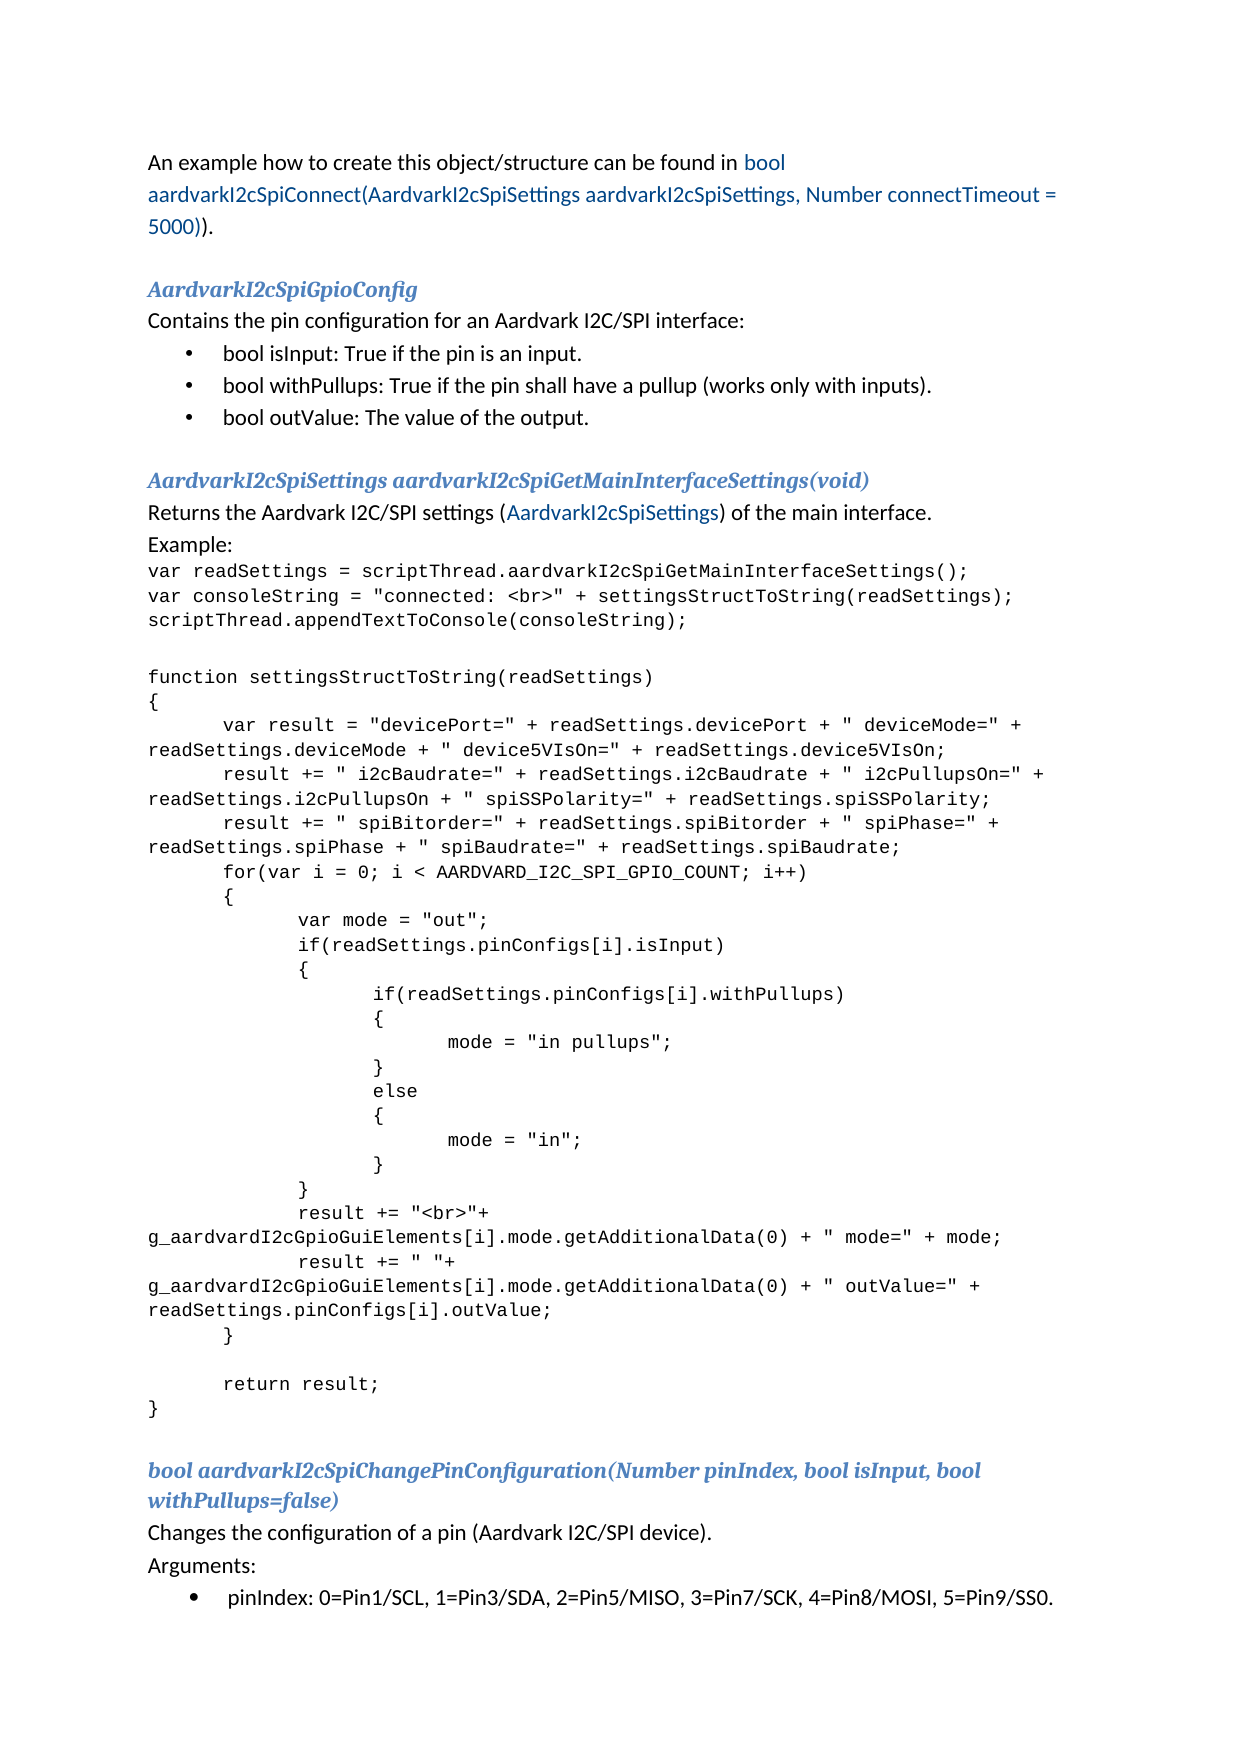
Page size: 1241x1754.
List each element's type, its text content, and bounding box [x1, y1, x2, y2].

text } [148, 1326, 1093, 1347]
list bool outValue: The value of the output. [185, 403, 1093, 431]
text { [148, 1106, 1093, 1127]
text result += " spiBitorder=" + readSettings.spiBitorder + " spiPhase=" + readSettings.spiPhase + " spiBaudrate=" + readSettings.spiBaudrate; [148, 814, 1093, 859]
text scriptThread.appendTextToConsole(consoleString); [148, 611, 1093, 632]
subtitle AardvarkI2cSpiSettings aardvarkI2cSpiGetMainInterfaceSettings(void) [148, 467, 1093, 494]
text } [148, 1179, 1093, 1201]
text { [148, 887, 1093, 908]
text { [148, 1009, 1093, 1030]
subtitle AardvarkI2cSpiGpioConfig [148, 276, 1093, 303]
text mode = "in pullups"; [148, 1033, 1093, 1054]
text var readSettings = scriptThread.aardvarkI2cSpiGetMainInterfaceSettings(); [148, 562, 1093, 583]
text for(var i = 0; i < AARDVARD_I2C_SPI_GPIO_COUNT; i++) [148, 862, 1093, 884]
list pinIndex: 0=Pin1/SCL, 1=Pin3/SDA, 2=Pin5/MISO, 3=Pin7/SCK, 4=Pin8/MOSI, 5=Pin9/SS0. [190, 1583, 1093, 1611]
text { [148, 692, 1093, 713]
text var consoleString = "connected: <br>" + settingsStructToString(readSettings); [148, 586, 1093, 608]
text } [148, 1155, 1093, 1176]
text var mode = "out"; [148, 911, 1093, 932]
text Arguments: [148, 1551, 1093, 1579]
text var result = "devicePort=" + readSettings.devicePort + " deviceMode=" + readSettings.deviceMode + " device5VIsOn=" + readSettings.device5VIsOn; [148, 716, 1093, 762]
text if(readSettings.pinConfigs[i].withPullups) [148, 984, 1093, 1006]
text mode = "in"; [148, 1131, 1093, 1152]
text Contains the pin configuration for an Aardvark I2C/SPI interface: [148, 307, 1093, 334]
text } [148, 1057, 1093, 1079]
text result += " "+ g_aardvardI2cGpioGuiElements[i].mode.getAdditionalData(0) + " outValue=" + readSettings.pinConfigs[i].outValue; [148, 1252, 1093, 1322]
text Returns the Aardvark I2C/SPI settings (AardvarkI2cSpiSettings) of the main interface. [148, 498, 1093, 526]
text result += "<br>"+ g_aardvardI2cGpioGuiElements[i].mode.getAdditionalData(0) + " mode=" + mode; [148, 1204, 1093, 1249]
text { [148, 960, 1093, 981]
text Changes the configuration of a pin (Aardvark I2C/SPI device). [148, 1518, 1093, 1547]
subtitle bool aardvarkI2cSpiChangePinConfiguration(Number pinIndex, bool isInput, bool withPullups=false) [148, 1458, 1093, 1515]
list bool withPullups: True if the pin shall have a pullup (works only with inputs). [185, 371, 1093, 399]
text An example how to create this object/structure can be found in bool aardvarkI2cSpiConnect(AardvarkI2cSpiSettings aardvarkI2cSpiSettings, Number connectTimeout = 5000)). [148, 148, 1093, 240]
text return result; [148, 1374, 1093, 1396]
list bool isInput: True if the pin is an input. [185, 339, 1093, 367]
text result += " i2cBaudrate=" + readSettings.i2cBaudrate + " i2cPullupsOn=" + readSettings.i2cPullupsOn + " spiSSPolarity=" + readSettings.spiSSPolarity; [148, 765, 1093, 811]
text } [148, 1399, 1093, 1420]
text function settingsStructToString(readSettings) [148, 667, 1093, 689]
text else [148, 1082, 1093, 1103]
text if(readSettings.pinConfigs[i].isInput) [148, 936, 1093, 957]
text Example: [148, 530, 1093, 558]
